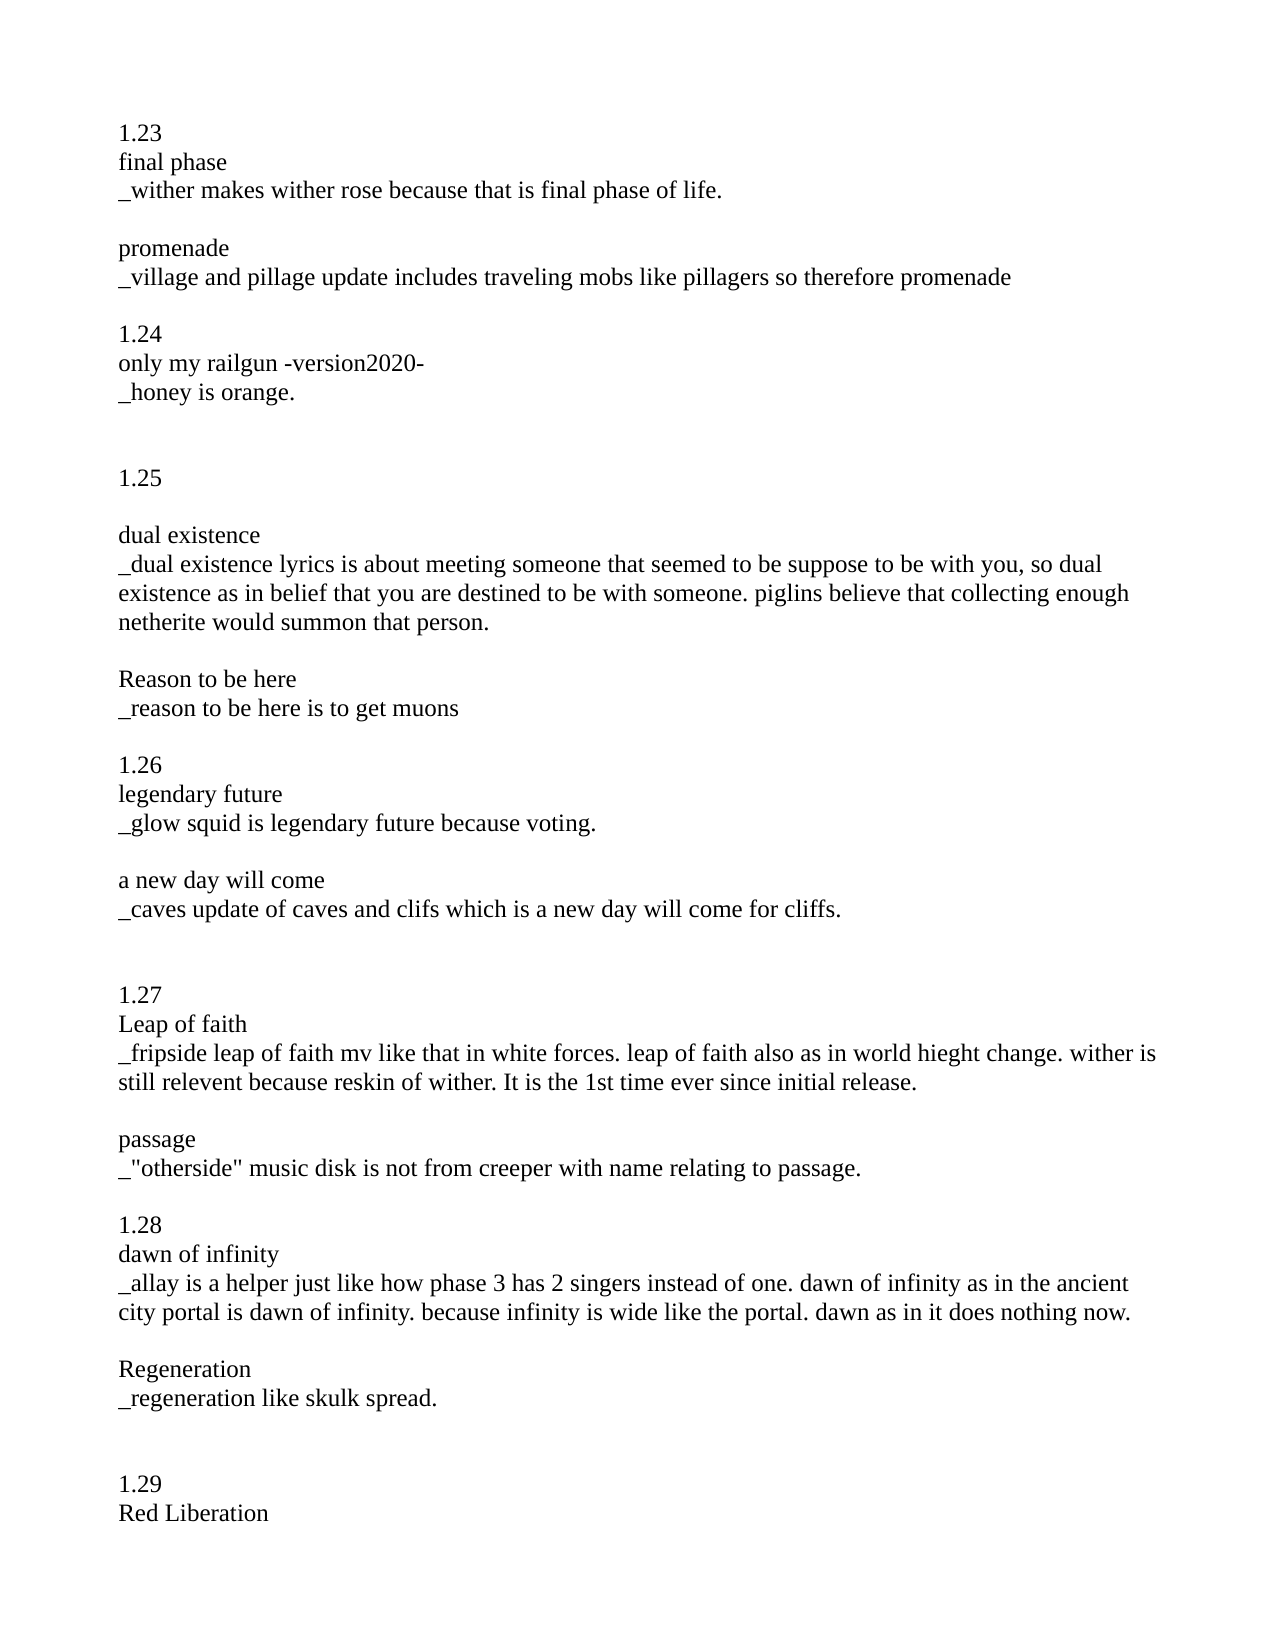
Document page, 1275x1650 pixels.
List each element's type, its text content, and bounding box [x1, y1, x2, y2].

text 1.24 [118, 319, 1157, 348]
text _allay is a helper just like how phase 3 has 2 singers instead of one. dawn of infinity as in the ancient city portal is dawn of infinity. because infinity is wide like the portal. dawn as in it does nothing now. [118, 1268, 1157, 1326]
text _reason to be here is to get muons [118, 693, 1157, 722]
text a new day will come [118, 866, 1157, 894]
text 1.28 [118, 1211, 1157, 1239]
text _village and pillage update includes traveling mobs like pillagers so therefore promenade [118, 262, 1157, 291]
text _glow squid is legendary future because voting. [118, 808, 1157, 837]
text 1.23 [118, 118, 1157, 147]
text dual existence [118, 521, 1157, 549]
text passage [118, 1124, 1157, 1153]
text only my railgun -version2020- [118, 348, 1157, 377]
text 1.26 [118, 751, 1157, 779]
text _caves update of caves and clifs which is a new day will come for cliffs. [118, 894, 1157, 923]
text dawn of infinity [118, 1239, 1157, 1268]
text _wither makes wither rose because that is final phase of life. [118, 176, 1157, 204]
text _dual existence lyrics is about meeting someone that seemed to be suppose to be with you, so dual existence as in belief that you are destined to be with someone. piglins believe that collecting enough netherite would summon that person. [118, 549, 1157, 636]
text Regeneration [118, 1354, 1157, 1383]
text promenade [118, 233, 1157, 262]
text 1.27 [118, 981, 1157, 1009]
text _regeneration like skulk spread. [118, 1383, 1157, 1412]
text Reason to be here [118, 664, 1157, 693]
text 1.25 [118, 463, 1157, 492]
text _"otherside" music disk is not from creeper with name relating to passage. [118, 1153, 1157, 1182]
text _fripside leap of faith mv like that in white forces. leap of faith also as in world hieght change. wither is still relevent because reskin of wither. It is the 1st time ever since initial release. [118, 1038, 1157, 1096]
text _honey is orange. [118, 377, 1157, 406]
text legendary future [118, 779, 1157, 808]
text final phase [118, 147, 1157, 176]
text 1.29 [118, 1469, 1157, 1498]
text Red Liberation [118, 1498, 1157, 1527]
text Leap of faith [118, 1009, 1157, 1038]
